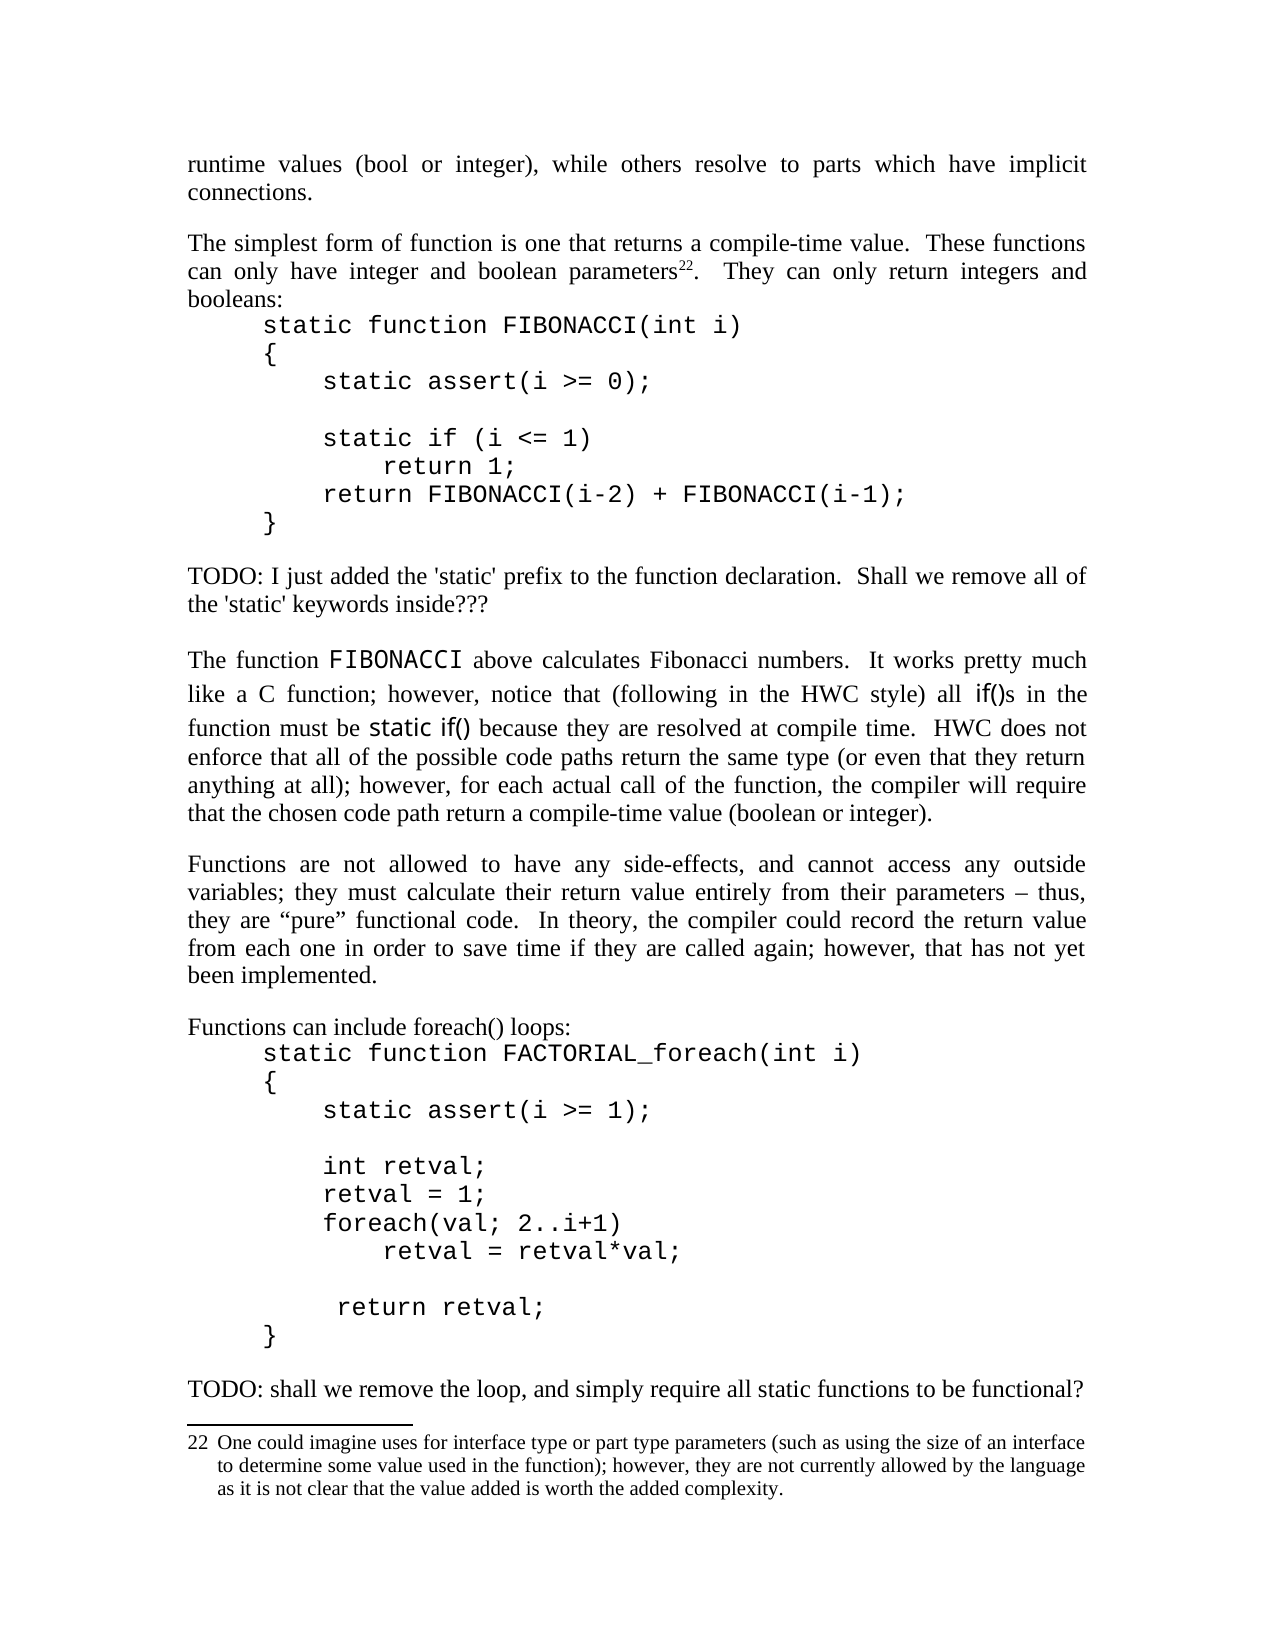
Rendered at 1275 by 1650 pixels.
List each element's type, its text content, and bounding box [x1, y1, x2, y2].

text return 1; [262, 454, 1012, 482]
text retval = retval*val; [262, 1238, 1012, 1267]
text Functions can include foreach() loops: [187, 1013, 1087, 1041]
text static function FACTORIAL_foreach(int i) [262, 1041, 1012, 1069]
text int retval; [262, 1154, 1012, 1182]
text } [262, 510, 1012, 538]
text { [262, 341, 1012, 369]
text static function FIBONACCI(int i) [262, 312, 1012, 341]
text TODO: I just added the 'static' prefix to the function declaration. Shall we remove all of the 'static' keywords inside??? [187, 562, 1087, 618]
text { [262, 1069, 1012, 1097]
text } [262, 1323, 1012, 1351]
text One could imagine uses for interface type or part type parameters (such as using the size of an interface to determine some value used in the function); however, they are not currently allowed by the language as it is not clear that the value added is worth the added complexity. [187, 1431, 1087, 1500]
text return FIBONACCI(i-2) + FIBONACCI(i-1); [262, 482, 1012, 510]
text return retval; [262, 1295, 1012, 1323]
text static if (i <= 1) [262, 425, 1012, 454]
text static assert(i >= 0); [262, 369, 1012, 397]
text The simplest form of function is one that returns a compile-time value. These functions can only have integer and boolean parameters. They can only return integers and booleans: [187, 229, 1087, 312]
text runtime values (bool or integer), while others resolve to parts which have implicit connections. [187, 150, 1087, 205]
text TODO: shall we remove the loop, and simply require all static functions to be functional? [187, 1375, 1087, 1403]
text The function FIBONACCI above calculates Fibonacci numbers. It works pretty much like a C function; however, notice that (following in the HWC style) all if()s in the function must be static if() because they are resolved at compile time. HWC does not enforce that all of the possible code paths return the same type (or even that they return anything at all); however, for each actual call of the function, the compiler will require that the chosen code path return a compile-time value (boolean or integer). [187, 642, 1087, 827]
text retval = 1; [262, 1182, 1012, 1210]
text Functions are not allowed to have any side-effects, and cannot access any outside variables; they must calculate their return value entirely from their parameters – thus, they are “pure” functional code. In theory, the compiler could record the return value from each one in order to save time if they are called again; however, that has not yet been implemented. [187, 851, 1087, 989]
text foreach(val; 2..i+1) [262, 1210, 1012, 1238]
text static assert(i >= 1); [262, 1097, 1012, 1126]
